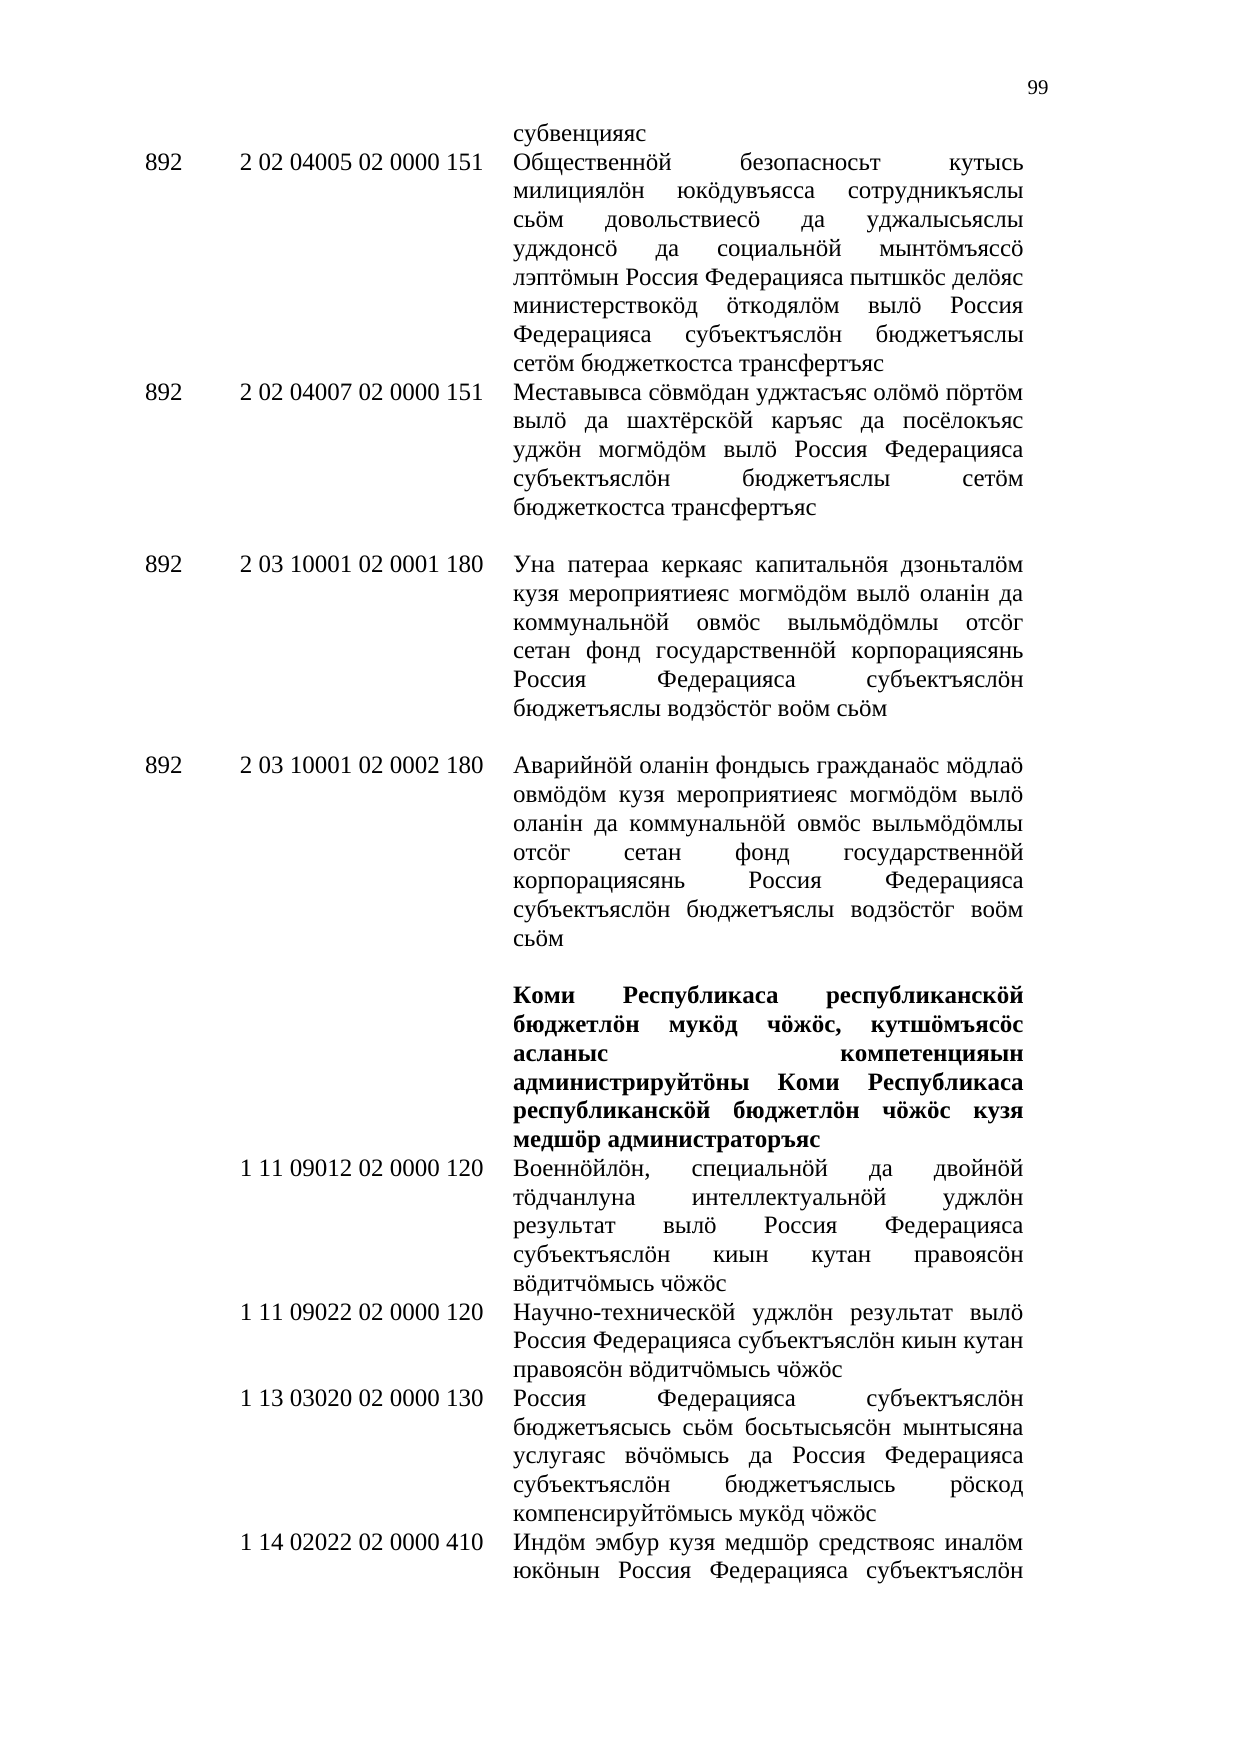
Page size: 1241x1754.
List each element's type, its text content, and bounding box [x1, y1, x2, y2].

table_cell 892 [106, 147, 221, 377]
table_cell Россия Федерацияса субъектъяслöн бюджетъясысь сьöм босьтысьясöн мынтысяна услугаяс вöчöмысь да Россия Федерацияса субъектъяслöн бюджетъяслысь рöскод компенсируйтöмысь мукöд чöжöс [502, 1383, 1035, 1527]
table_cell [106, 1297, 221, 1383]
table_cell [221, 981, 502, 1153]
table_cell 892 [106, 377, 221, 549]
table_cell Коми Республикаса республиканскöй бюджетлöн мукöд чöжöс, кутшöмъясöс асланыс компетенцияын администрируйтöны Коми Республикаса республиканскöй бюджетлöн чöжöс кузя медшöр администраторъяс [502, 981, 1035, 1153]
table_cell Аварийнöй оланін фондысь гражданаöс мöдлаö овмöдöм кузя мероприятиеяс могмöдöм вылö оланін да коммунальнöй овмöс выльмöдöмлы отсöг сетан фонд государственнöй корпорациясянь Россия Федерацияса субъектъяслöн бюджетъяслы водзöстöг воöм сьöм [502, 751, 1035, 981]
table_cell Меставывса сöвмöдан уджтасъяс олöмö пöртöм вылö да шахтёрскöй каръяс да посёлокъяс уджöн могмöдöм вылö Россия Федерацияса субъектъяслöн бюджетъяслы сетöм бюджеткостса трансфертъяс [502, 377, 1035, 549]
table_cell 2 03 10001 02 0002 180 [221, 751, 502, 981]
table_cell 2 02 04007 02 0000 151 [221, 377, 502, 549]
table_cell 1 14 02022 02 0000 410 [221, 1527, 502, 1584]
table_cell 1 11 09012 02 0000 120 [221, 1153, 502, 1297]
table_cell [106, 1527, 221, 1584]
table_cell Научно-техническöй уджлöн результат вылö Россия Федерацияса субъектъяслöн киын кутан правоясöн вöдитчöмысь чöжöс [502, 1297, 1035, 1383]
table_cell 1 13 03020 02 0000 130 [221, 1383, 502, 1527]
table_cell 2 03 10001 02 0001 180 [221, 549, 502, 751]
table_cell [106, 1153, 221, 1297]
table_cell [221, 118, 502, 147]
table_cell 892 [106, 751, 221, 981]
table_cell [106, 118, 221, 147]
table_cell Индöм эмбур кузя медшöр средствояс иналöм юкöнын Россия Федерацияса субъектъяслöн [502, 1527, 1035, 1584]
table_cell Военнöйлöн, специальнöй да двойнöй тöдчанлуна интеллектуальнöй уджлöн результат вылö Россия Федерацияса субъектъяслöн киын кутан правоясöн вöдитчöмысь чöжöс [502, 1153, 1035, 1297]
table_cell Уна патераа керкаяс капитальнöя дзоньталöм кузя мероприятиеяс могмöдöм вылö оланін да коммунальнöй овмöс выльмöдöмлы отсöг сетан фонд государственнöй корпорациясянь Россия Федерацияса субъектъяслöн бюджетъяслы водзöстöг воöм сьöм [502, 549, 1035, 751]
table_cell субвенцияяс [502, 118, 1035, 147]
table_cell [106, 981, 221, 1153]
table_cell 892 [106, 549, 221, 751]
table_cell [106, 1383, 221, 1527]
table_cell Общественнöй безопасносьт кутысь милициялöн юкöдувъясса сотрудникъяслы сьöм довольствиесö да уджалысьяслы удждонсö да социальнöй мынтöмъяссö лэптöмын Россия Федерацияса пытшкöс делöяс министерствокöд öткодялöм вылö Россия Федерацияса субъектъяслöн бюджетъяслы сетöм бюджеткостса трансфертъяс [502, 147, 1035, 377]
table_cell 2 02 04005 02 0000 151 [221, 147, 502, 377]
table_cell 1 11 09022 02 0000 120 [221, 1297, 502, 1383]
